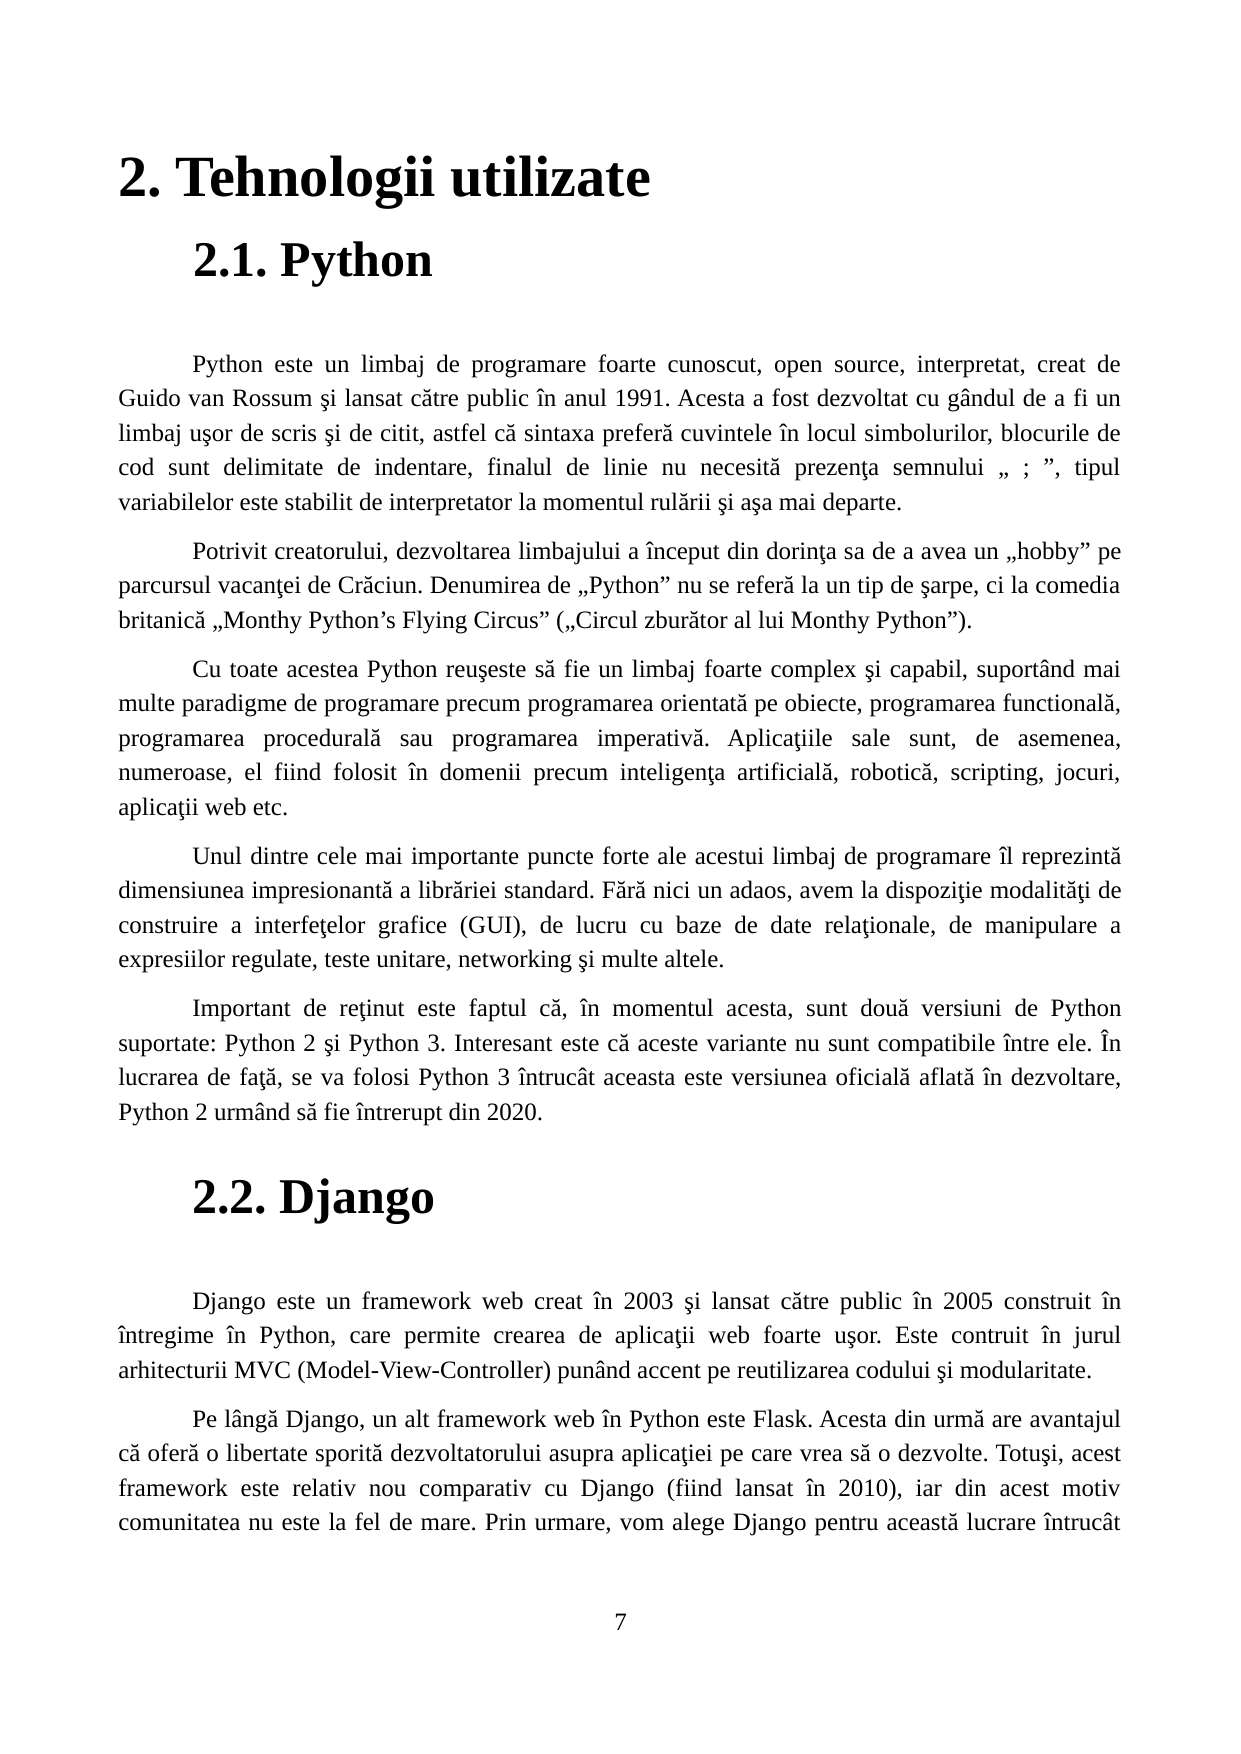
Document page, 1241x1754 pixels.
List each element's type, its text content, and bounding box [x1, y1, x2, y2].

subtitle 2.2. Django [118, 1167, 1122, 1224]
text Potrivit creatorului, dezvoltarea limbajului a început din dorinţa sa de a avea un „hobby” pe parcursul vacanţei de Crăciun. Denumirea de „Python” nu se referă la un tip de şarpe, ci la comedia britanică „Monthy Python’s Flying Circus” („Circul zburător al lui Monthy Python”). [118, 536, 1122, 634]
text Cu toate acestea Python reuşeste să fie un limbaj foarte complex şi capabil, suportând mai multe paradigme de programare precum programarea orientată pe obiecte, programarea functională, programarea procedurală sau programarea imperativă. Aplicaţiile sale sunt, de asemenea, numeroase, el fiind folosit în domenii precum inteligenţa artificială, robotică, scripting, jocuri, aplicaţii web etc. [118, 654, 1122, 821]
text Django este un framework web creat în 2003 şi lansat către public în 2005 construit în întregime în Python, care permite crearea de aplicaţii web foarte uşor. Este contruit în jurul arhitecturii MVC (Model-View-Controller) punând accent pe reutilizarea codului şi modularitate. [118, 1286, 1122, 1384]
subtitle 2. Tehnologii utilizate [118, 142, 1122, 209]
text Important de reţinut este faptul că, în momentul acesta, sunt două versiuni de Python suportate: Python 2 şi Python 3. Interesant este că aceste variante nu sunt compatibile între ele. În lucrarea de faţă, se va folosi Python 3 întrucât aceasta este versiunea oficială aflată în dezvoltare, Python 2 urmând să fie întrerupt din 2020. [118, 993, 1122, 1126]
text Python este un limbaj de programare foarte cunoscut, open source, interpretat, creat de Guido van Rossum şi lansat către public în anul 1991. Acesta a fost dezvoltat cu gândul de a fi un limbaj uşor de scris şi de citit, astfel că sintaxa preferă cuvintele în locul simbolurilor, blocurile de cod sunt delimitate de indentare, finalul de linie nu necesită prezenţa semnului „ ; ”, tipul variabilelor este stabilit de interpretator la momentul rulării şi aşa mai departe. [118, 349, 1122, 516]
text Unul dintre cele mai importante puncte forte ale acestui limbaj de programare îl reprezintă dimensiunea impresionantă a librăriei standard. Fără nici un adaos, avem la dispoziţie modalităţi de construire a interfeţelor grafice (GUI), de lucru cu baze de date relaţionale, de manipulare a expresiilor regulate, teste unitare, networking şi multe altele. [118, 841, 1122, 973]
text Pe lângă Django, un alt framework web în Python este Flask. Acesta din urmă are avantajul că oferă o libertate sporită dezvoltatorului asupra aplicaţiei pe care vrea să o dezvolte. Totuşi, acest framework este relativ nou comparativ cu Django (fiind lansat în 2010), iar din acest motiv comunitatea nu este la fel de mare. Prin urmare, vom alege Django pentru această lucrare întrucât [118, 1404, 1122, 1536]
subtitle 2.1. Python [118, 230, 1122, 287]
